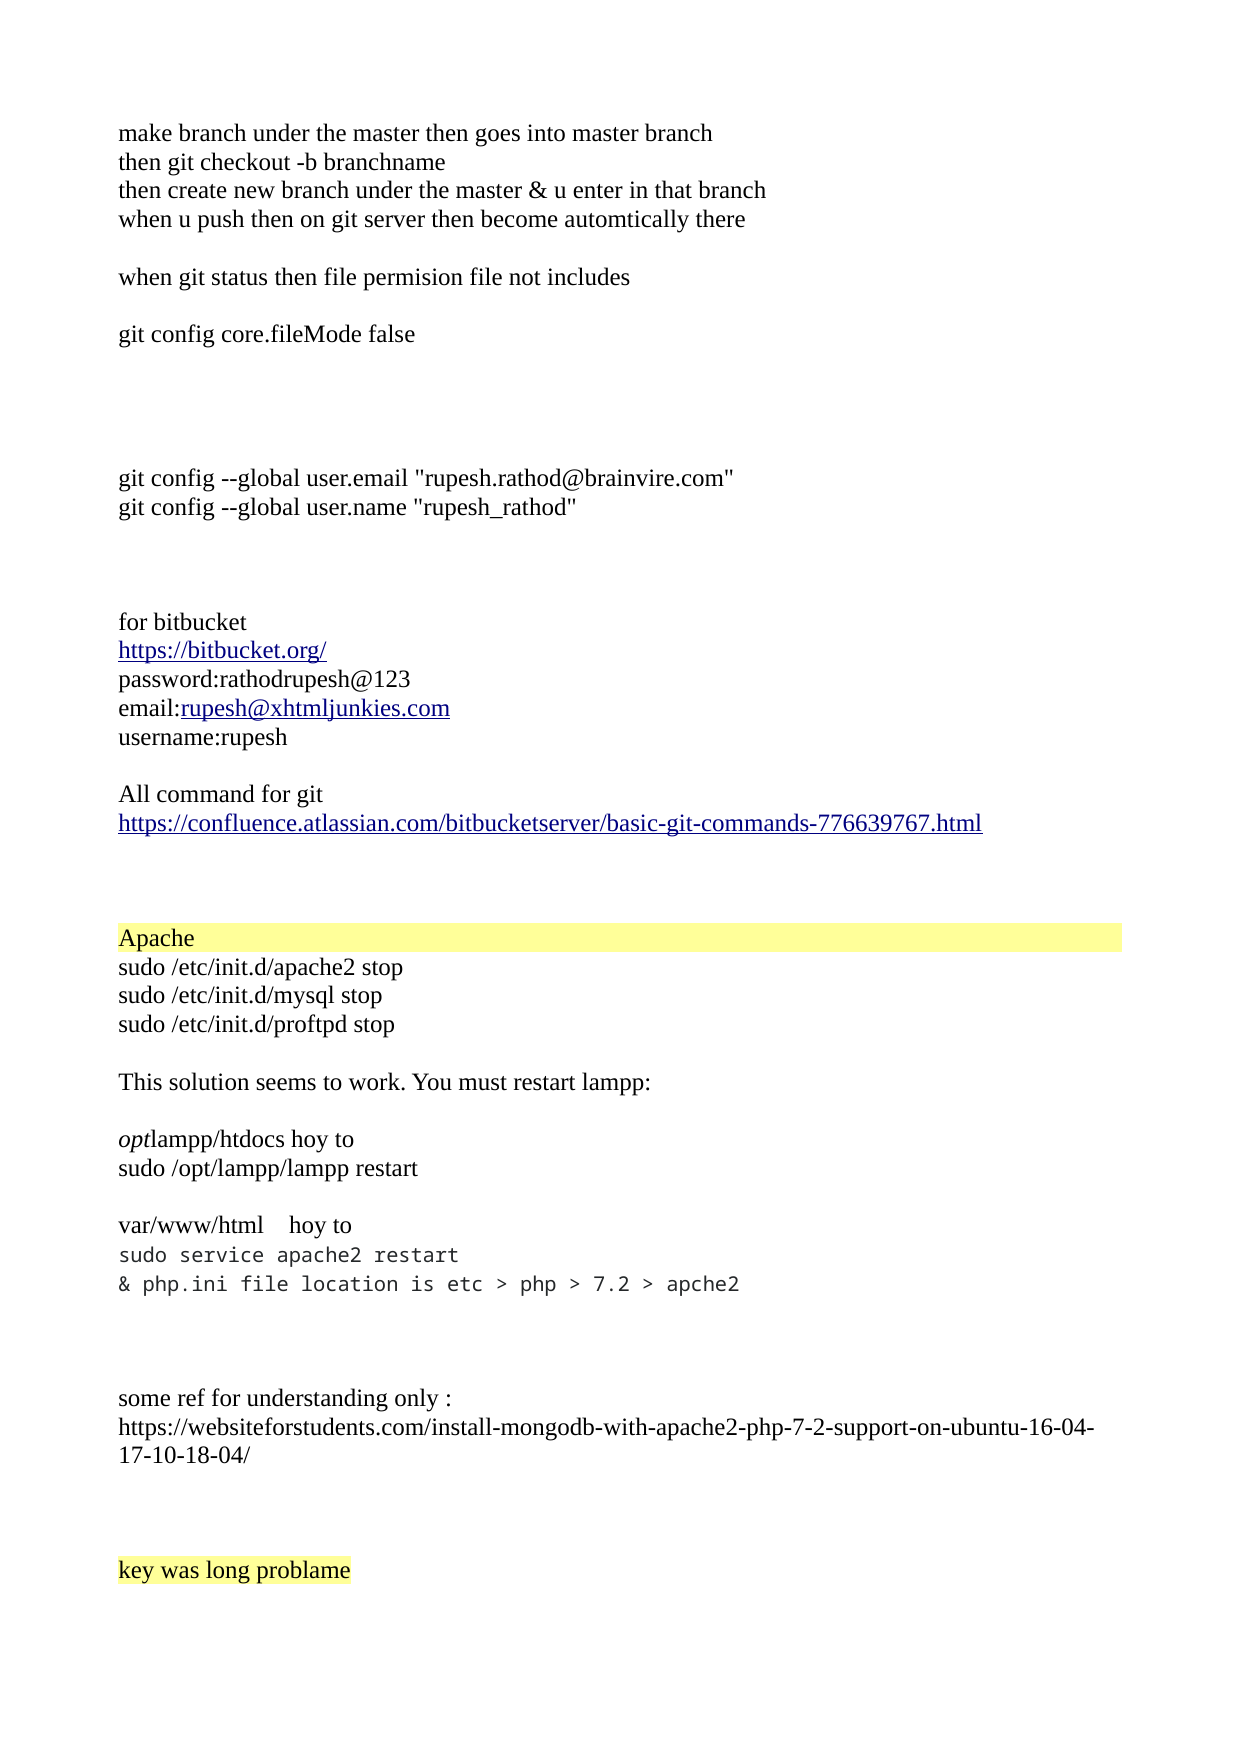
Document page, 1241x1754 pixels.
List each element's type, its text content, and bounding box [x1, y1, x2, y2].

text https://confluence.atlassian.com/bitbucketserver/basic-git-commands-776639767.html [118, 808, 1122, 837]
text password:rathodrupesh@123 [118, 664, 1122, 693]
text sudo /opt/lampp/lampp restart [118, 1153, 1122, 1182]
text Apache [118, 923, 1122, 952]
text git config core.fileMode false [118, 319, 1122, 348]
text git config --global user.email "rupesh.rathod@brainvire.com" [118, 463, 1122, 492]
text key was long problame [118, 1556, 1122, 1584]
text then git checkout -b branchname [118, 147, 1122, 176]
text make branch under the master then goes into master branch [118, 118, 1122, 147]
text when u push then on git server then become automtically there [118, 204, 1122, 233]
text https://bitbucket.org/ [118, 636, 1122, 664]
text email:rupesh@xhtmljunkies.com [118, 693, 1122, 722]
text All command for git [118, 779, 1122, 808]
text sudo service apache2 restart [118, 1239, 1122, 1269]
text https://websiteforstudents.com/install-mongodb-with-apache2-php-7-2-support-on-ubuntu-16-04-17-10-18-04/ [118, 1412, 1122, 1469]
text git config --global user.name "rupesh_rathod" [118, 492, 1122, 521]
text sudo /etc/init.d/proftpd stop [118, 1009, 1122, 1038]
text This solution seems to work. You must restart lampp: [118, 1067, 1122, 1096]
text sudo /etc/init.d/mysql stop [118, 981, 1122, 1009]
text when git status then file permision file not includes [118, 262, 1122, 291]
text some ref for understanding only : [118, 1383, 1122, 1412]
text sudo /etc/init.d/apache2 stop [118, 952, 1122, 981]
text for bitbucket [118, 607, 1122, 636]
text then create new branch under the master & u enter in that branch [118, 176, 1122, 204]
text var/www/html hoy to [118, 1211, 1122, 1239]
text & php.ini file location is etc > php > 7.2 > apche2 [118, 1269, 1122, 1297]
text optlampp/htdocs hoy to [118, 1124, 1122, 1153]
text username:rupesh [118, 722, 1122, 751]
